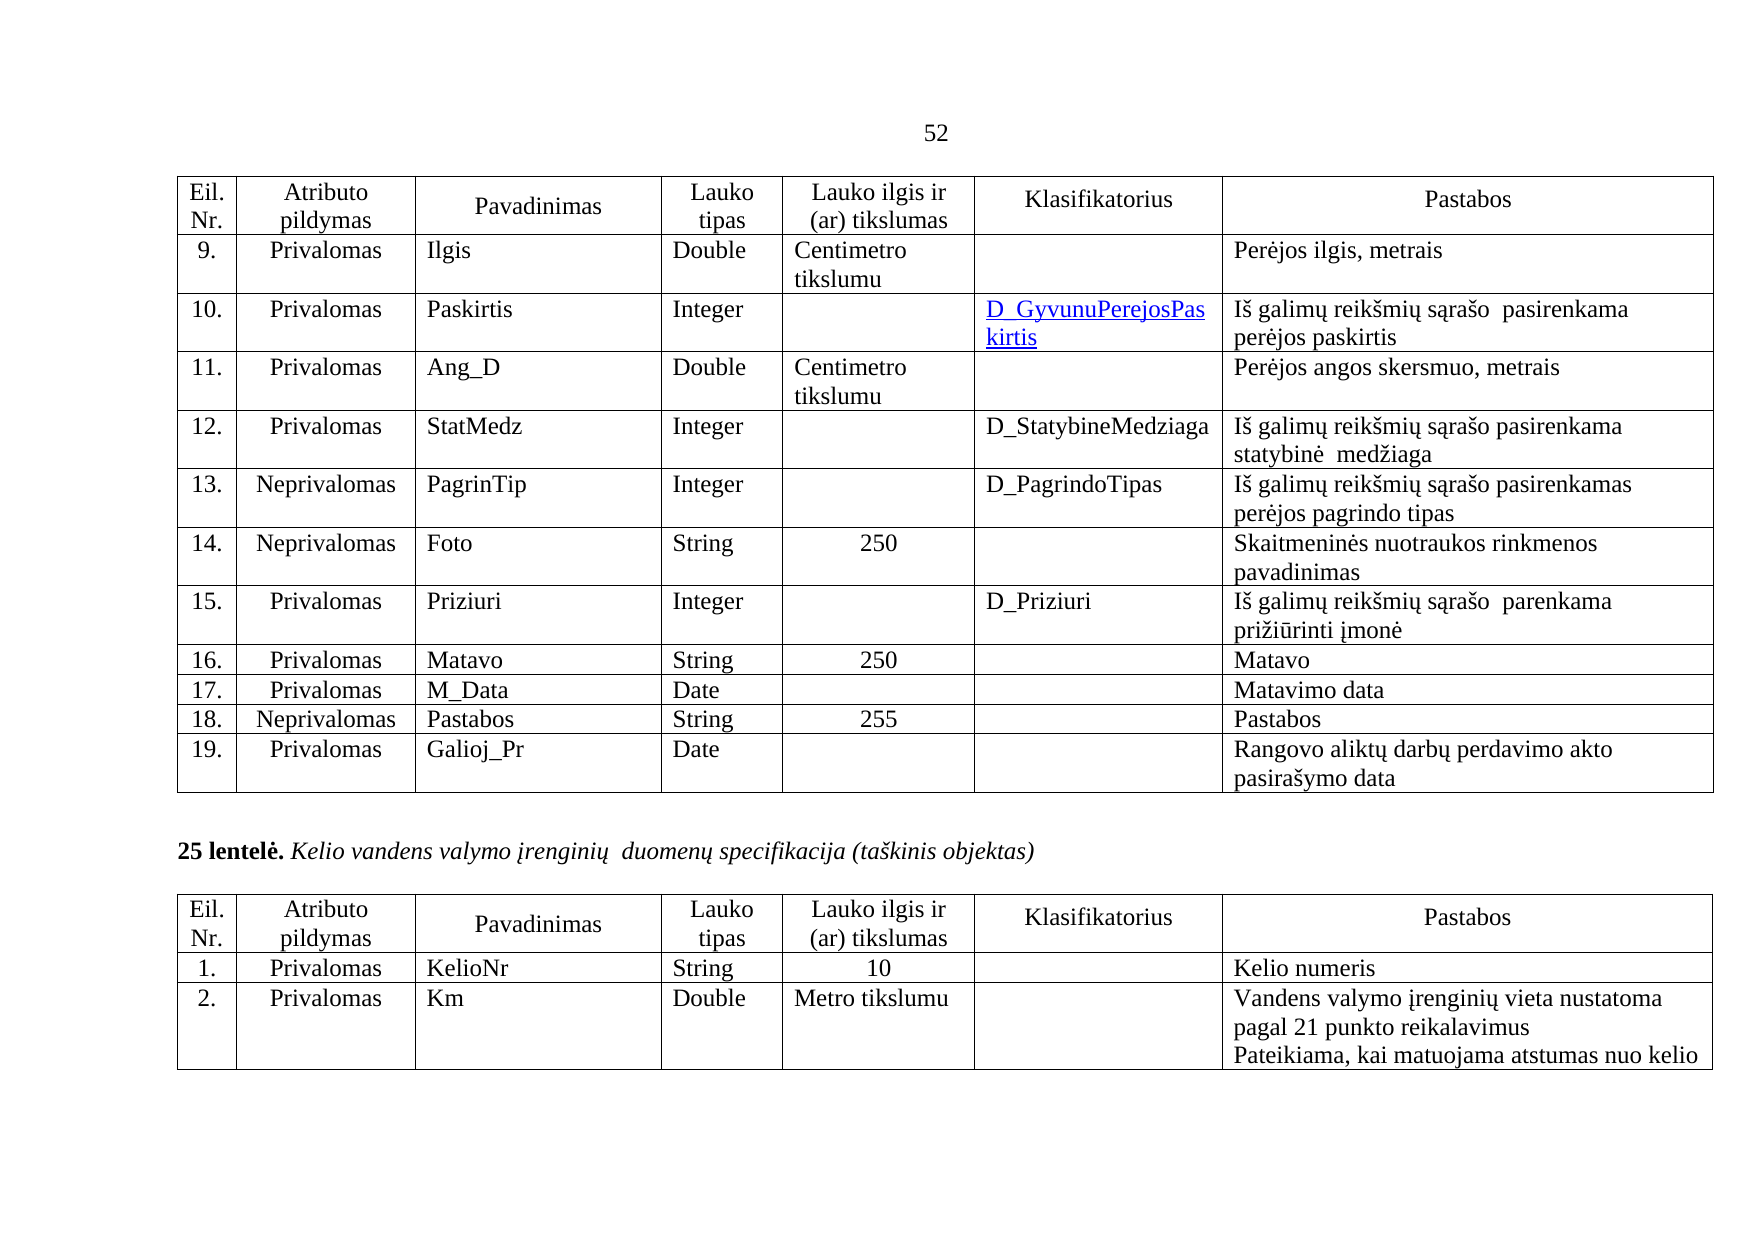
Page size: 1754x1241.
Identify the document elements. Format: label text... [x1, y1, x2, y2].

table_cell 250 [783, 645, 974, 674]
table_header Pavadinimas [416, 177, 661, 234]
table_header Eil. Nr. [178, 895, 236, 952]
table_cell Double [662, 352, 782, 410]
table_cell Galioj_Pr [416, 734, 661, 792]
table_cell 12. [178, 411, 236, 468]
table_cell [783, 675, 974, 703]
table_header Pastabos [1223, 895, 1712, 952]
table_header Pastabos [1223, 177, 1713, 234]
table_header Lauko tipas [662, 895, 782, 952]
table_cell [975, 235, 1222, 293]
table_cell 18. [178, 705, 236, 733]
table_cell PagrinTip [416, 469, 661, 527]
table_cell [975, 675, 1222, 703]
table_cell Privalomas [237, 675, 415, 703]
table_cell String [662, 953, 782, 982]
table_cell Privalomas [237, 586, 415, 644]
table_cell [783, 294, 974, 351]
table_cell Centimetro tikslumu [783, 235, 974, 293]
table_cell Paskirtis [416, 294, 661, 351]
table_cell Pastabos [1223, 705, 1713, 733]
table_header Eil. Nr. [178, 177, 236, 234]
table_cell String [662, 645, 782, 674]
table_cell [975, 645, 1222, 674]
table_header Klasifikatorius [975, 895, 1222, 952]
text 25 lentelė. Kelio vandens valymo įrenginių duomenų specifikacija (taškinis objektas) [177, 836, 1695, 865]
table_cell 15. [178, 586, 236, 644]
table_cell Privalomas [237, 734, 415, 792]
table_cell D_Priziuri [975, 586, 1222, 644]
table_header Lauko ilgis ir (ar) tikslumas [783, 177, 974, 234]
table_cell [975, 734, 1222, 792]
table_cell [783, 734, 974, 792]
table_cell Iš galimų reikšmių sąrašo pasirenkama statybinė medžiaga [1223, 411, 1713, 468]
table_cell Perėjos angos skersmuo, metrais [1223, 352, 1713, 410]
table_cell Privalomas [237, 294, 415, 351]
table_cell Privalomas [237, 352, 415, 410]
table_header Klasifikatorius [975, 177, 1222, 234]
table_cell Date [662, 675, 782, 703]
table_cell D_PagrindoTipas [975, 469, 1222, 527]
table_cell String [662, 705, 782, 733]
table_cell [975, 528, 1222, 585]
table_cell Skaitmeninės nuotraukos rinkmenos pavadinimas [1223, 528, 1713, 585]
table_cell [975, 705, 1222, 733]
table_cell Date [662, 734, 782, 792]
table_cell 17. [178, 675, 236, 703]
table_cell D_GyvunuPerejosPaskirtis [975, 294, 1222, 351]
table_cell Perėjos ilgis, metrais [1223, 235, 1713, 293]
table_header Atributo pildymas [237, 177, 415, 234]
table_cell Priziuri [416, 586, 661, 644]
table_cell Iš galimų reikšmių sąrašo pasirenkama perėjos paskirtis [1223, 294, 1713, 351]
table_cell Neprivalomas [237, 528, 415, 585]
table_cell Iš galimų reikšmių sąrašo parenkama prižiūrinti įmonė [1223, 586, 1713, 644]
table_cell D_StatybineMedziaga [975, 411, 1222, 468]
table_cell 19. [178, 734, 236, 792]
table_cell Matavo [1223, 645, 1713, 674]
table_cell M_Data [416, 675, 661, 703]
table_cell 16. [178, 645, 236, 674]
table_cell Privalomas [237, 645, 415, 674]
table_cell Privalomas [237, 235, 415, 293]
table_cell Integer [662, 469, 782, 527]
table_cell 9. [178, 235, 236, 293]
table_cell Neprivalomas [237, 469, 415, 527]
table_cell 2. [178, 983, 236, 1069]
table_cell Metro tikslumu [783, 983, 974, 1069]
table_cell String [662, 528, 782, 585]
table_cell Double [662, 235, 782, 293]
table_cell 14. [178, 528, 236, 585]
table_cell Matavo [416, 645, 661, 674]
table_cell Privalomas [237, 411, 415, 468]
table_cell Pastabos [416, 705, 661, 733]
table_header Atributo pildymas [237, 895, 415, 952]
table_header Lauko tipas [662, 177, 782, 234]
table_cell KelioNr [416, 953, 661, 982]
table_cell [975, 983, 1222, 1069]
table_cell Centimetro tikslumu [783, 352, 974, 410]
table_cell Ang_D [416, 352, 661, 410]
table_cell Privalomas [237, 983, 415, 1069]
table_cell 10 [783, 953, 974, 982]
table_cell 13. [178, 469, 236, 527]
table_header Pavadinimas [416, 895, 661, 952]
table_cell Double [662, 983, 782, 1069]
table_cell Foto [416, 528, 661, 585]
table_cell Neprivalomas [237, 705, 415, 733]
table_cell StatMedz [416, 411, 661, 468]
table_cell 250 [783, 528, 974, 585]
table_cell Rangovo aliktų darbų perdavimo akto pasirašymo data [1223, 734, 1713, 792]
table_cell Matavimo data [1223, 675, 1713, 703]
table_cell Integer [662, 294, 782, 351]
table_cell [783, 586, 974, 644]
table_cell [783, 469, 974, 527]
table_cell [975, 953, 1222, 982]
table_header Lauko ilgis ir (ar) tikslumas [783, 895, 974, 952]
table_cell [783, 411, 974, 468]
table_cell Kelio numeris [1223, 953, 1712, 982]
table_cell 11. [178, 352, 236, 410]
table_cell Integer [662, 586, 782, 644]
table_cell Iš galimų reikšmių sąrašo pasirenkamas perėjos pagrindo tipas [1223, 469, 1713, 527]
table_cell Integer [662, 411, 782, 468]
table_cell 1. [178, 953, 236, 982]
table_cell Ilgis [416, 235, 661, 293]
table_cell [975, 352, 1222, 410]
table_cell 255 [783, 705, 974, 733]
table_cell Privalomas [237, 953, 415, 982]
table_cell 10. [178, 294, 236, 351]
table_cell Km [416, 983, 661, 1069]
table_cell Vandens valymo įrenginių vieta nustatoma pagal 21 punkto reikalavimus Pateikiama, kai matuojama atstumas nuo kelio [1223, 983, 1712, 1069]
